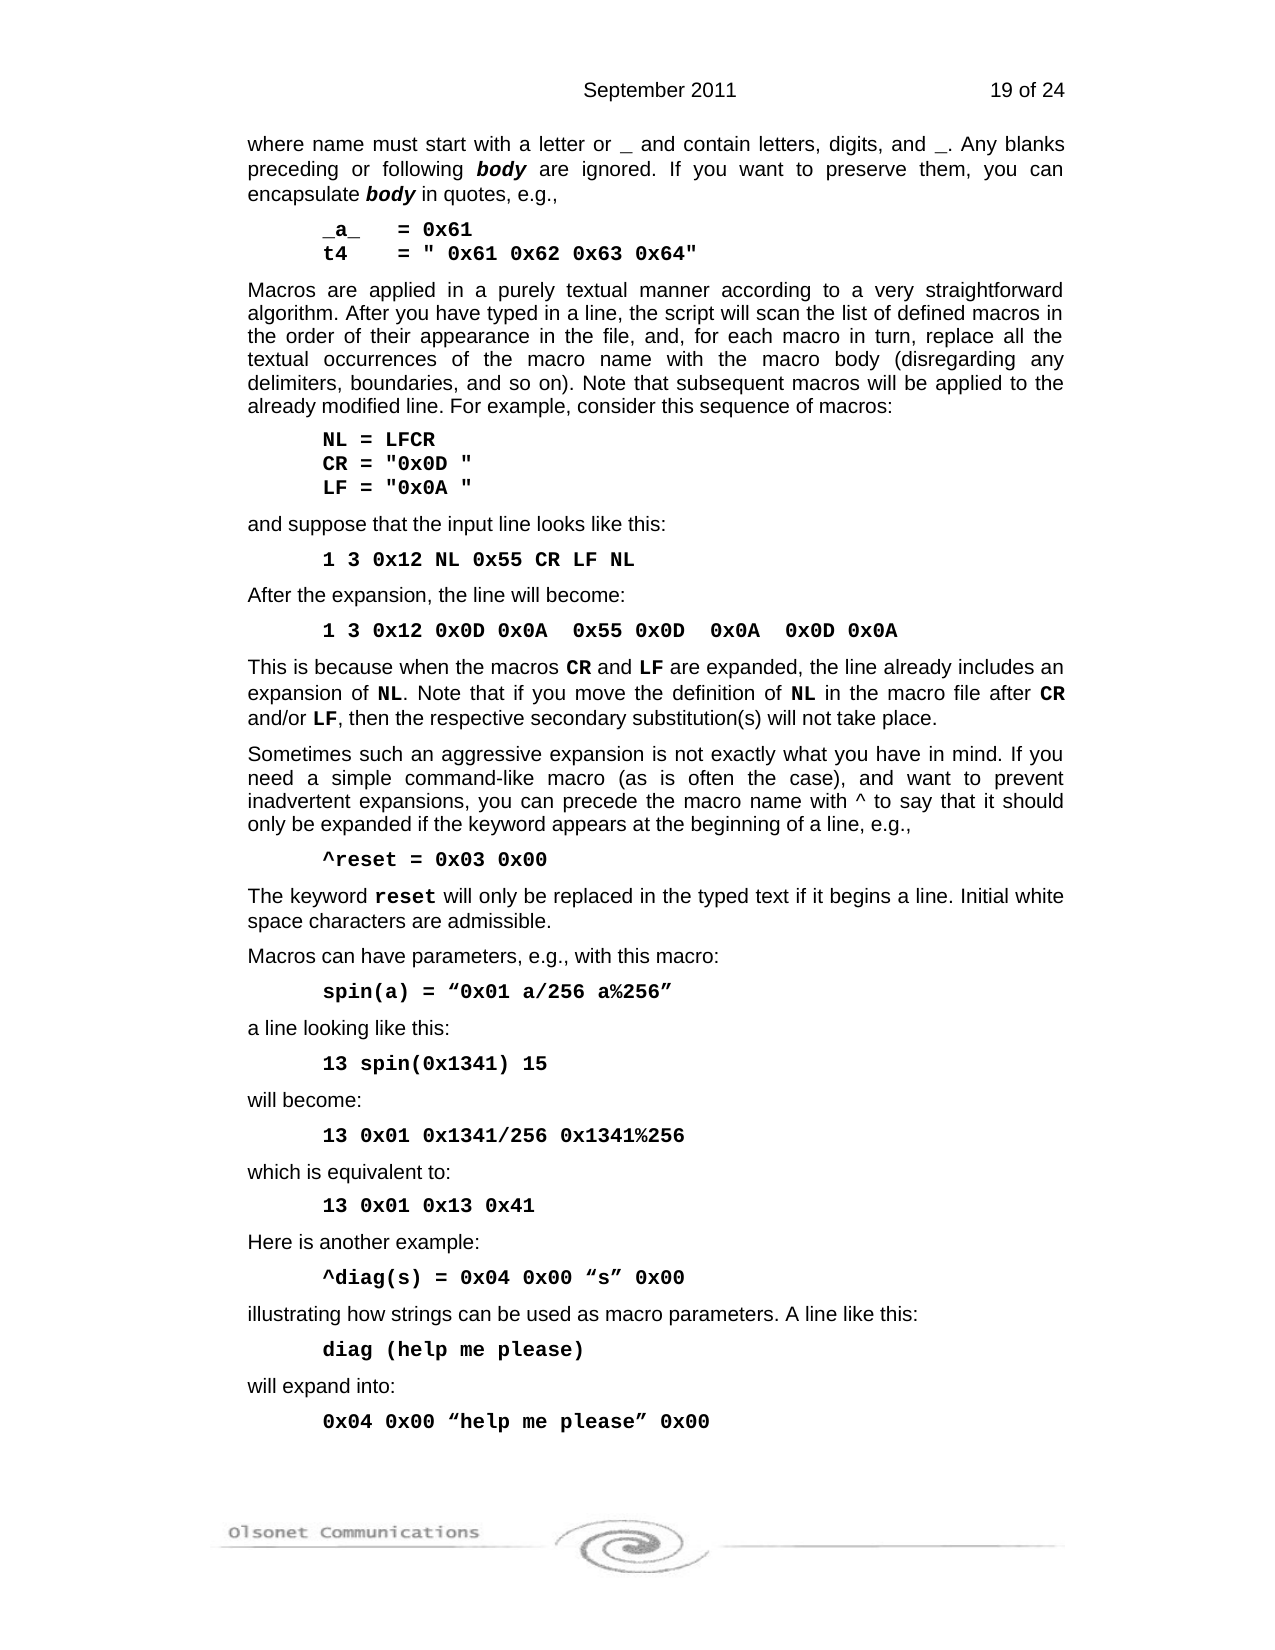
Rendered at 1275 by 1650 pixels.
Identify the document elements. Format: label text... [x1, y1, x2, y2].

text a line looking like this: [247, 1017, 1065, 1040]
text LF = "0x0A " [247, 477, 1065, 500]
text Sometimes such an aggressive expansion is not exactly what you have in mind. If you need a simple command-like macro (as is often the case), and want to prevent inadvertent expansions, you can precede the macro name with ^ to say that it should only be expanded if the keyword appears at the beginning of a line, e.g., [247, 743, 1065, 836]
text NL = LFCR [247, 429, 1065, 453]
text which is equivalent to: [247, 1160, 1065, 1183]
text _a_ = 0x61 [247, 219, 1065, 243]
text 1 3 0x12 NL 0x55 CR LF NL [247, 547, 1065, 572]
text After the expansion, the line will become: [247, 584, 1065, 607]
text will become: [247, 1088, 1065, 1112]
text 13 spin(0x1341) 15 [247, 1052, 1065, 1077]
text This is because when the macros CR and LF are expanded, the line already includes an expansion of NL. Note that if you move the definition of NL in the macro file after CR and/or LF, then the respective secondary substitution(s) will not take place. [247, 656, 1065, 731]
text Here is another example: [247, 1231, 1065, 1254]
text will expand into: [247, 1374, 1065, 1398]
text ^diag(s) = 0x04 0x00 “s” 0x00 [247, 1266, 1065, 1291]
picture [210, 1504, 1065, 1596]
text illustrating how strings can be used as macro parameters. A line like this: [247, 1303, 1065, 1326]
text diag (help me please) [247, 1338, 1065, 1363]
text Macros are applied in a purely textual manner according to a very straightforward algorithm. After you have typed in a line, the script will scan the list of defined macros in the order of their appearance in the file, and, for each macro in turn, replace all the textual occurrences of the macro name with the macro body (disregarding any delimiters, boundaries, and so on). Note that subsequent macros will be applied to the already modified line. For example, consider this sequence of macros: [247, 278, 1065, 418]
text The keyword reset will only be replaced in the typed text if it begins a line. Initial white space characters are admissible. [247, 884, 1065, 933]
text 0x04 0x00 “help me please” 0x00 [247, 1409, 1065, 1434]
text t4 = " 0x61 0x62 0x63 0x64" [247, 243, 1065, 267]
text 1 3 0x12 0x0D 0x0A 0x55 0x0D 0x0A 0x0D 0x0A [247, 619, 1065, 644]
text and suppose that the input line looks like this: [247, 512, 1065, 535]
text 13 0x01 0x1341/256 0x1341%256 [247, 1123, 1065, 1148]
text 13 0x01 0x13 0x41 [247, 1195, 1065, 1219]
text where name must start with a letter or _ and contain letters, digits, and _. Any blanks preceding or following body are ignored. If you want to preserve them, you can encapsulate body in quotes, e.g., [247, 132, 1065, 207]
text ^reset = 0x03 0x00 [247, 848, 1065, 873]
text spin(a) = “0x01 a/256 a%256” [247, 980, 1065, 1005]
text CR = "0x0D " [247, 453, 1065, 477]
text Macros can have parameters, e.g., with this macro: [247, 945, 1065, 968]
